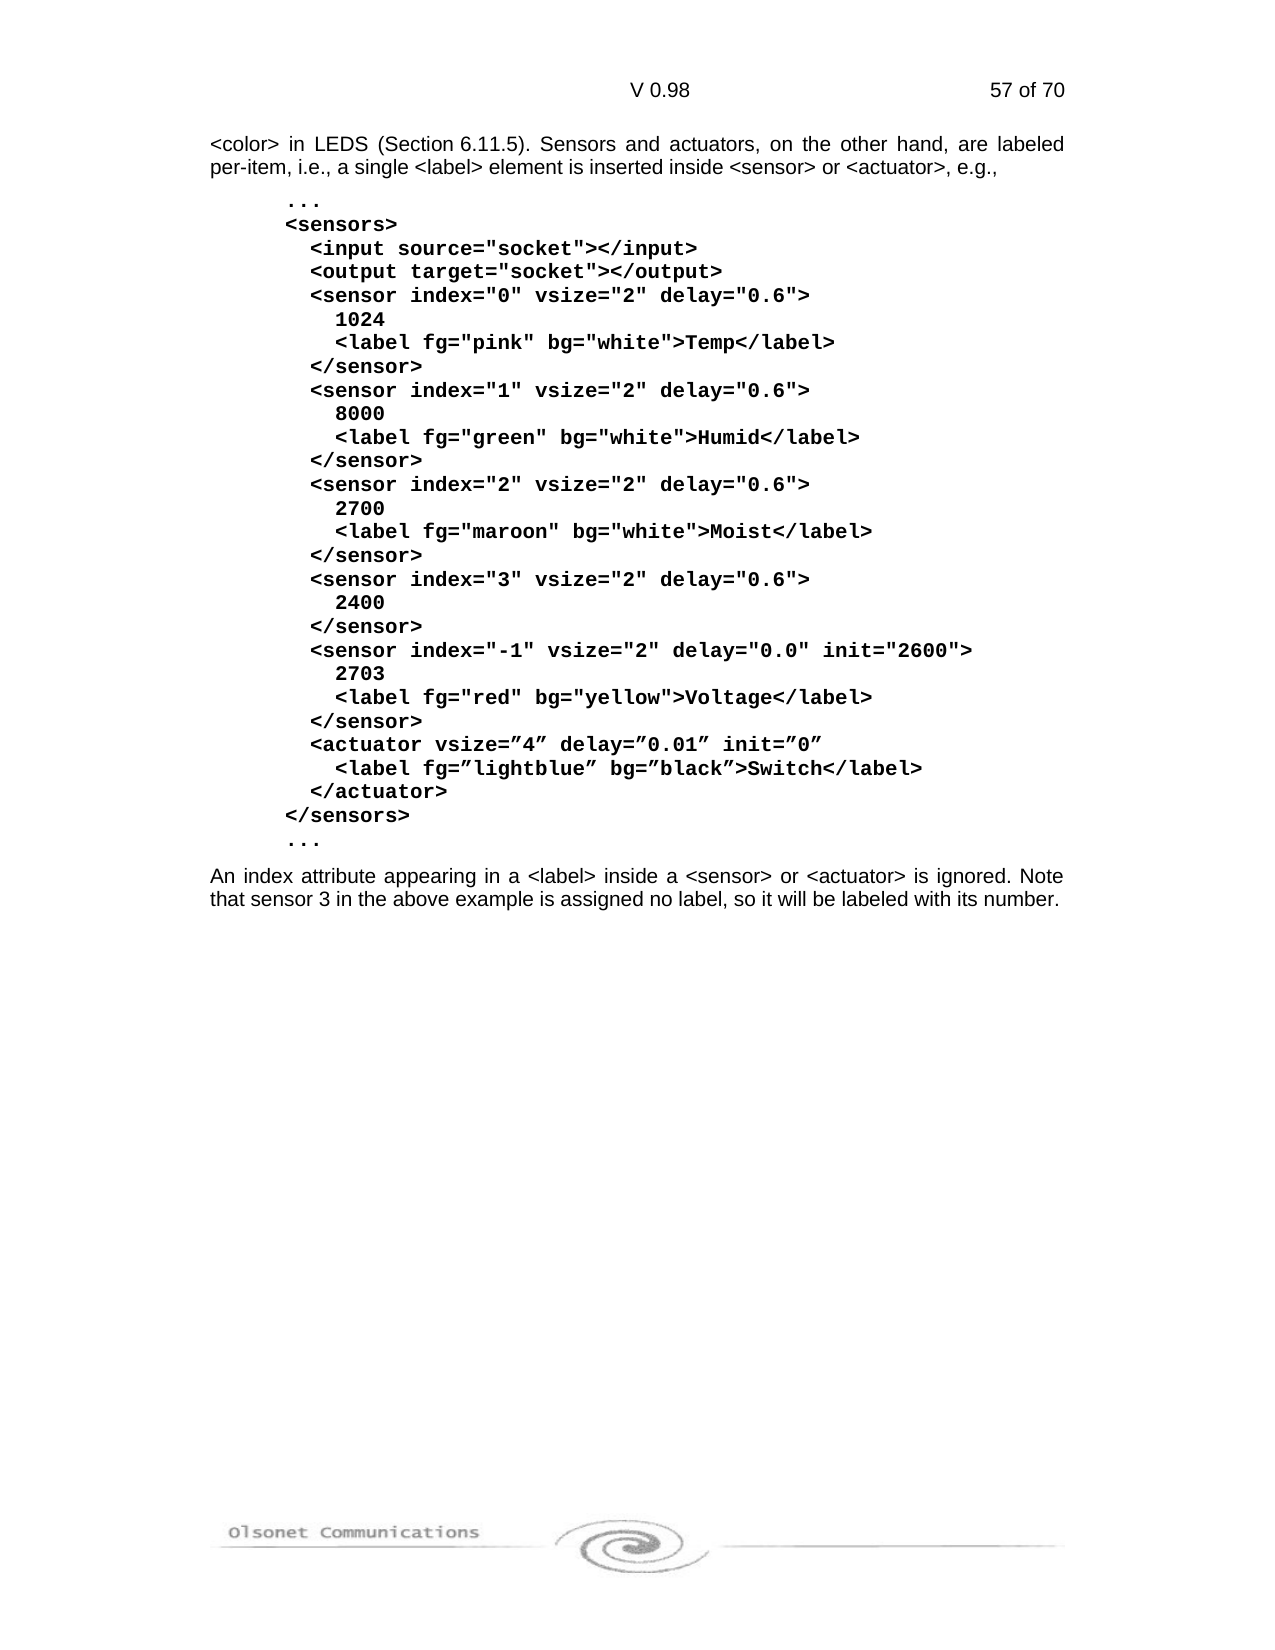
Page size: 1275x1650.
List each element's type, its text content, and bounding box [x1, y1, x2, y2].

text <actuator vsize=”4” delay=”0.01” init=”0” [210, 734, 1065, 758]
text <sensor index="0" vsize="2" delay="0.6"> [210, 285, 1065, 309]
text <color> in LEDS (Section 6.11.5). Sensors and actuators, on the other hand, are labeled per-item, i.e., a single <label> element is inserted inside <sensor> or <actuator>, e.g., [210, 132, 1065, 179]
text 1024 [210, 309, 1065, 332]
text ... [210, 829, 1065, 852]
text <label fg=”lightblue” bg=”black”>Switch</label> [210, 758, 1065, 782]
text <label fg="maroon" bg="white">Moist</label> [210, 521, 1065, 545]
picture [210, 1504, 1065, 1596]
text <sensors> [210, 214, 1065, 238]
text </sensor> [210, 711, 1065, 734]
text </sensor> [210, 616, 1065, 640]
text <sensor index="3" vsize="2" delay="0.6"> [210, 569, 1065, 592]
text </sensor> [210, 545, 1065, 569]
text </sensor> [210, 356, 1065, 379]
text <output target="socket"></output> [210, 261, 1065, 285]
text </sensors> [210, 805, 1065, 829]
text </actuator> [210, 782, 1065, 805]
text <label fg="red" bg="yellow">Voltage</label> [210, 687, 1065, 711]
text ... [210, 190, 1065, 214]
text <sensor index="-1" vsize="2" delay="0.0" init="2600"> [210, 640, 1065, 663]
text <label fg="green" bg="white">Humid</label> [210, 427, 1065, 451]
text <sensor index="2" vsize="2" delay="0.6"> [210, 474, 1065, 498]
text 2400 [210, 592, 1065, 616]
text <input source="socket"></input> [210, 238, 1065, 261]
text An index attribute appearing in a <label> inside a <sensor> or <actuator> is ignored. Note that sensor 3 in the above example is assigned no label, so it will be labeled with its number. [210, 864, 1065, 911]
text 8000 [210, 403, 1065, 427]
text 2703 [210, 663, 1065, 687]
text <sensor index="1" vsize="2" delay="0.6"> [210, 379, 1065, 403]
text <label fg="pink" bg="white">Temp</label> [210, 332, 1065, 356]
text 2700 [210, 498, 1065, 521]
text </sensor> [210, 451, 1065, 474]
